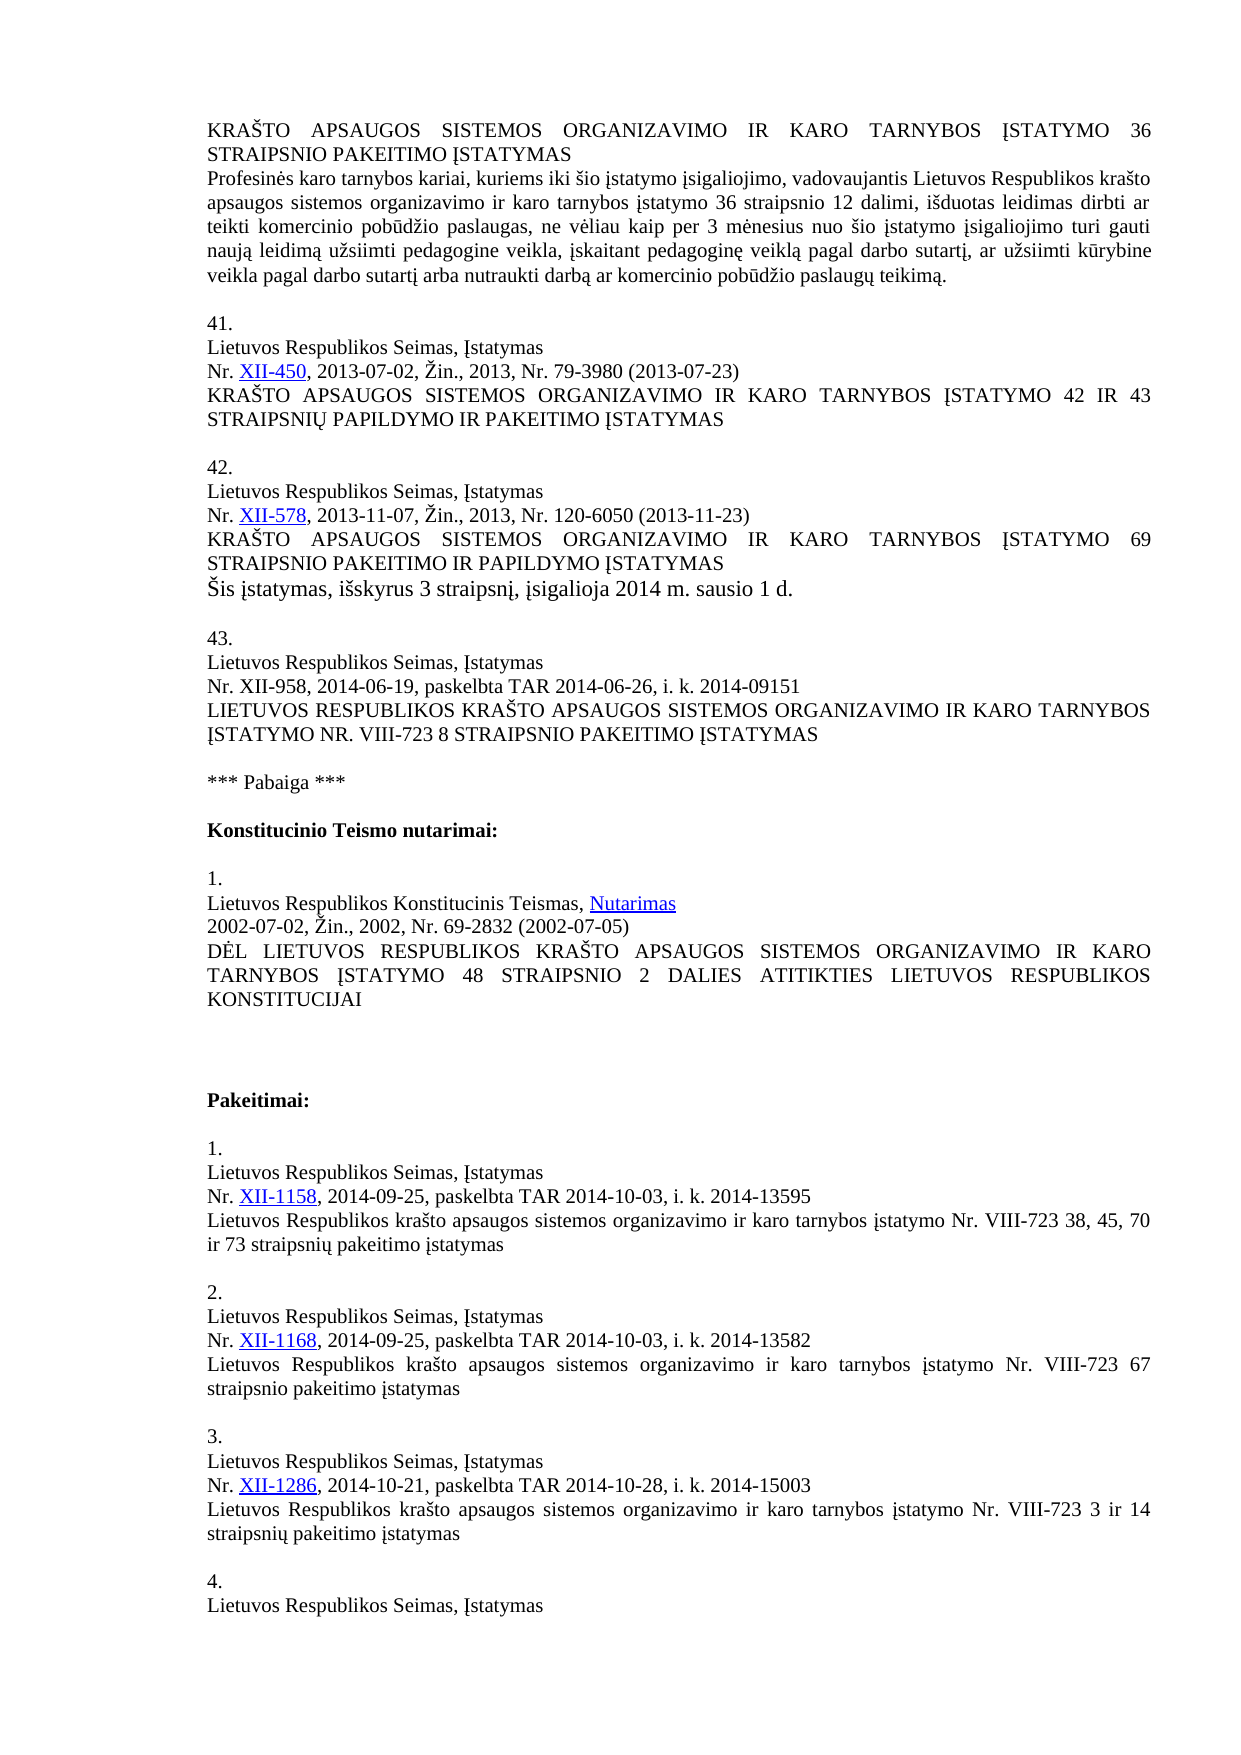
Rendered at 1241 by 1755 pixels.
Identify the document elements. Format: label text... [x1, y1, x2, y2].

text DĖL LIETUVOS RESPUBLIKOS KRAŠTO APSAUGOS SISTEMOS ORGANIZAVIMO IR KARO TARNYBOS ĮSTATYMO 48 STRAIPSNIO 2 DALIES ATITIKTIES LIETUVOS RESPUBLIKOS KONSTITUCIJAI [207, 938, 1152, 1011]
text Lietuvos Respublikos Seimas, Įstatymas [207, 479, 1152, 503]
text Lietuvos Respublikos Seimas, Įstatymas [207, 1160, 1152, 1184]
text KRAŠTO APSAUGOS SISTEMOS ORGANIZAVIMO IR KARO TARNYBOS ĮSTATYMO 42 IR 43 STRAIPSNIŲ PAPILDYMO IR PAKEITIMO ĮSTATYMAS [207, 383, 1152, 431]
text Pakeitimai: [207, 1088, 1152, 1112]
text Lietuvos Respublikos Konstitucinis Teismas, Nutarimas [207, 890, 1152, 914]
text 41. [207, 311, 1152, 335]
text Lietuvos Respublikos Seimas, Įstatymas [207, 1448, 1152, 1473]
text Nr. XII-1168, 2014-09-25, paskelbta TAR 2014-10-03, i. k. 2014-13582 [207, 1328, 1152, 1352]
text 3. [207, 1424, 1152, 1448]
text 2002-07-02, Žin., 2002, Nr. 69-2832 (2002-07-05) [207, 914, 1152, 938]
text KRAŠTO APSAUGOS SISTEMOS ORGANIZAVIMO IR KARO TARNYBOS ĮSTATYMO 36 STRAIPSNIO PAKEITIMO ĮSTATYMAS [207, 118, 1152, 166]
text Lietuvos Respublikos krašto apsaugos sistemos organizavimo ir karo tarnybos įstatymo Nr. VIII-723 38, 45, 70 ir 73 straipsnių pakeitimo įstatymas [207, 1208, 1152, 1256]
text Konstitucinio Teismo nutarimai: [207, 818, 1152, 842]
text Lietuvos Respublikos krašto apsaugos sistemos organizavimo ir karo tarnybos įstatymo Nr. VIII-723 3 ir 14 straipsnių pakeitimo įstatymas [207, 1497, 1152, 1545]
text 1. [207, 866, 1152, 890]
text Lietuvos Respublikos Seimas, Įstatymas [207, 1593, 1152, 1617]
text Nr. XII-450, 2013-07-02, Žin., 2013, Nr. 79-3980 (2013-07-23) [207, 359, 1152, 383]
text 4. [207, 1569, 1152, 1593]
text Nr. XII-1158, 2014-09-25, paskelbta TAR 2014-10-03, i. k. 2014-13595 [207, 1184, 1152, 1208]
text Nr. XII-578, 2013-11-07, Žin., 2013, Nr. 120-6050 (2013-11-23) [207, 503, 1152, 527]
text KRAŠTO APSAUGOS SISTEMOS ORGANIZAVIMO IR KARO TARNYBOS ĮSTATYMO 69 STRAIPSNIO PAKEITIMO IR PAPILDYMO ĮSTATYMAS [207, 527, 1152, 575]
text 1. [207, 1136, 1152, 1160]
text Lietuvos Respublikos Seimas, Įstatymas [207, 650, 1152, 674]
text 43. [207, 626, 1152, 650]
text Lietuvos Respublikos krašto apsaugos sistemos organizavimo ir karo tarnybos įstatymo Nr. VIII-723 67 straipsnio pakeitimo įstatymas [207, 1352, 1152, 1400]
text 2. [207, 1280, 1152, 1304]
text 42. [207, 455, 1152, 479]
text Nr. XII-1286, 2014-10-21, paskelbta TAR 2014-10-28, i. k. 2014-15003 [207, 1473, 1152, 1497]
text Lietuvos Respublikos Seimas, Įstatymas [207, 1304, 1152, 1328]
text LIETUVOS RESPUBLIKOS KRAŠTO APSAUGOS SISTEMOS ORGANIZAVIMO IR KARO TARNYBOS ĮSTATYMO NR. VIII-723 8 STRAIPSNIO PAKEITIMO ĮSTATYMAS [207, 698, 1152, 746]
text Lietuvos Respublikos Seimas, Įstatymas [207, 335, 1152, 359]
text Nr. XII-958, 2014-06-19, paskelbta TAR 2014-06-26, i. k. 2014-09151 [207, 674, 1152, 698]
text *** Pabaiga *** [207, 770, 1152, 794]
text Profesinės karo tarnybos kariai, kuriems iki šio įstatymo įsigaliojimo, vadovaujantis Lietuvos Respublikos krašto apsaugos sistemos organizavimo ir karo tarnybos įstatymo 36 straipsnio 12 dalimi, išduotas leidimas dirbti ar teikti komercinio pobūdžio paslaugas, ne vėliau kaip per 3 mėnesius nuo šio įstatymo įsigaliojimo turi gauti naują leidimą užsiimti pedagogine veikla, įskaitant pedagoginę veiklą pagal darbo sutartį, ar užsiimti kūrybine veikla pagal darbo sutartį arba nutraukti darbą ar komercinio pobūdžio paslaugų teikimą. [207, 166, 1152, 287]
text Šis įstatymas, išskyrus 3 straipsnį, įsigalioja 2014 m. sausio 1 d. [207, 575, 1152, 602]
